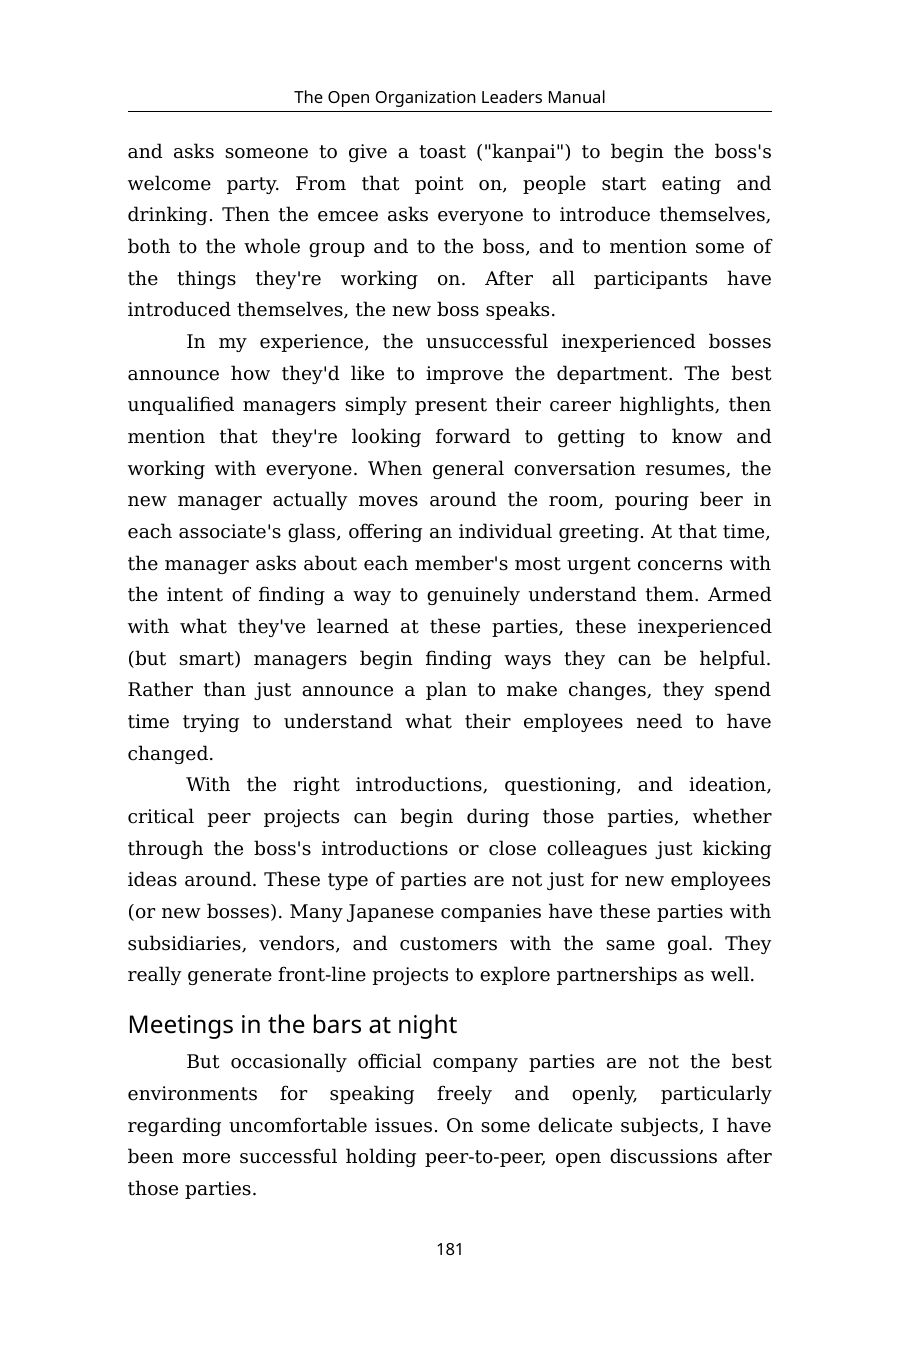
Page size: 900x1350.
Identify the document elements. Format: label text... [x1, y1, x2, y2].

text In my experience, the unsuccessful inexperienced bosses announce how they'd like to improve the department. The best unqualified managers simply present their career highlights, then mention that they're looking forward to getting to know and working with everyone. When general conversation resumes, the new manager actually moves around the room, pouring beer in each associate's glass, offering an individual greeting. At that time, the manager asks about each member's most urgent concerns with the intent of finding a way to genuinely understand them. Armed with what they've learned at these parties, these inexperienced (but smart) managers begin finding ways they can be helpful. Rather than just announce a plan to make changes, they spend time trying to understand what their employees need to have changed. [127, 331, 772, 764]
text But occasionally official company parties are not the best environments for speaking freely and openly, particularly regarding uncomfortable issues. On some delicate subjects, I have been more successful holding peer-to-peer, open discussions after those parties. [127, 1051, 772, 1200]
subtitle Meetings in the bars at night [127, 1011, 772, 1039]
text and asks someone to give a toast ("kanpai") to begin the boss's welcome party. From that point on, people start eating and drinking. Then the emcee asks everyone to introduce themselves, both to the whole group and to the boss, and to mention some of the things they're working on. After all participants have introduced themselves, the new boss speaks. [127, 141, 772, 321]
text With the right introductions, questioning, and ideation, critical peer projects can begin during those parties, whether through the boss's introductions or close colleagues just kicking ideas around. These type of parties are not just for new employees (or new bosses). Many Japanese companies have these parties with subsidiaries, vendors, and customers with the same goal. They really generate front-line projects to explore partnerships as well. [127, 774, 772, 986]
